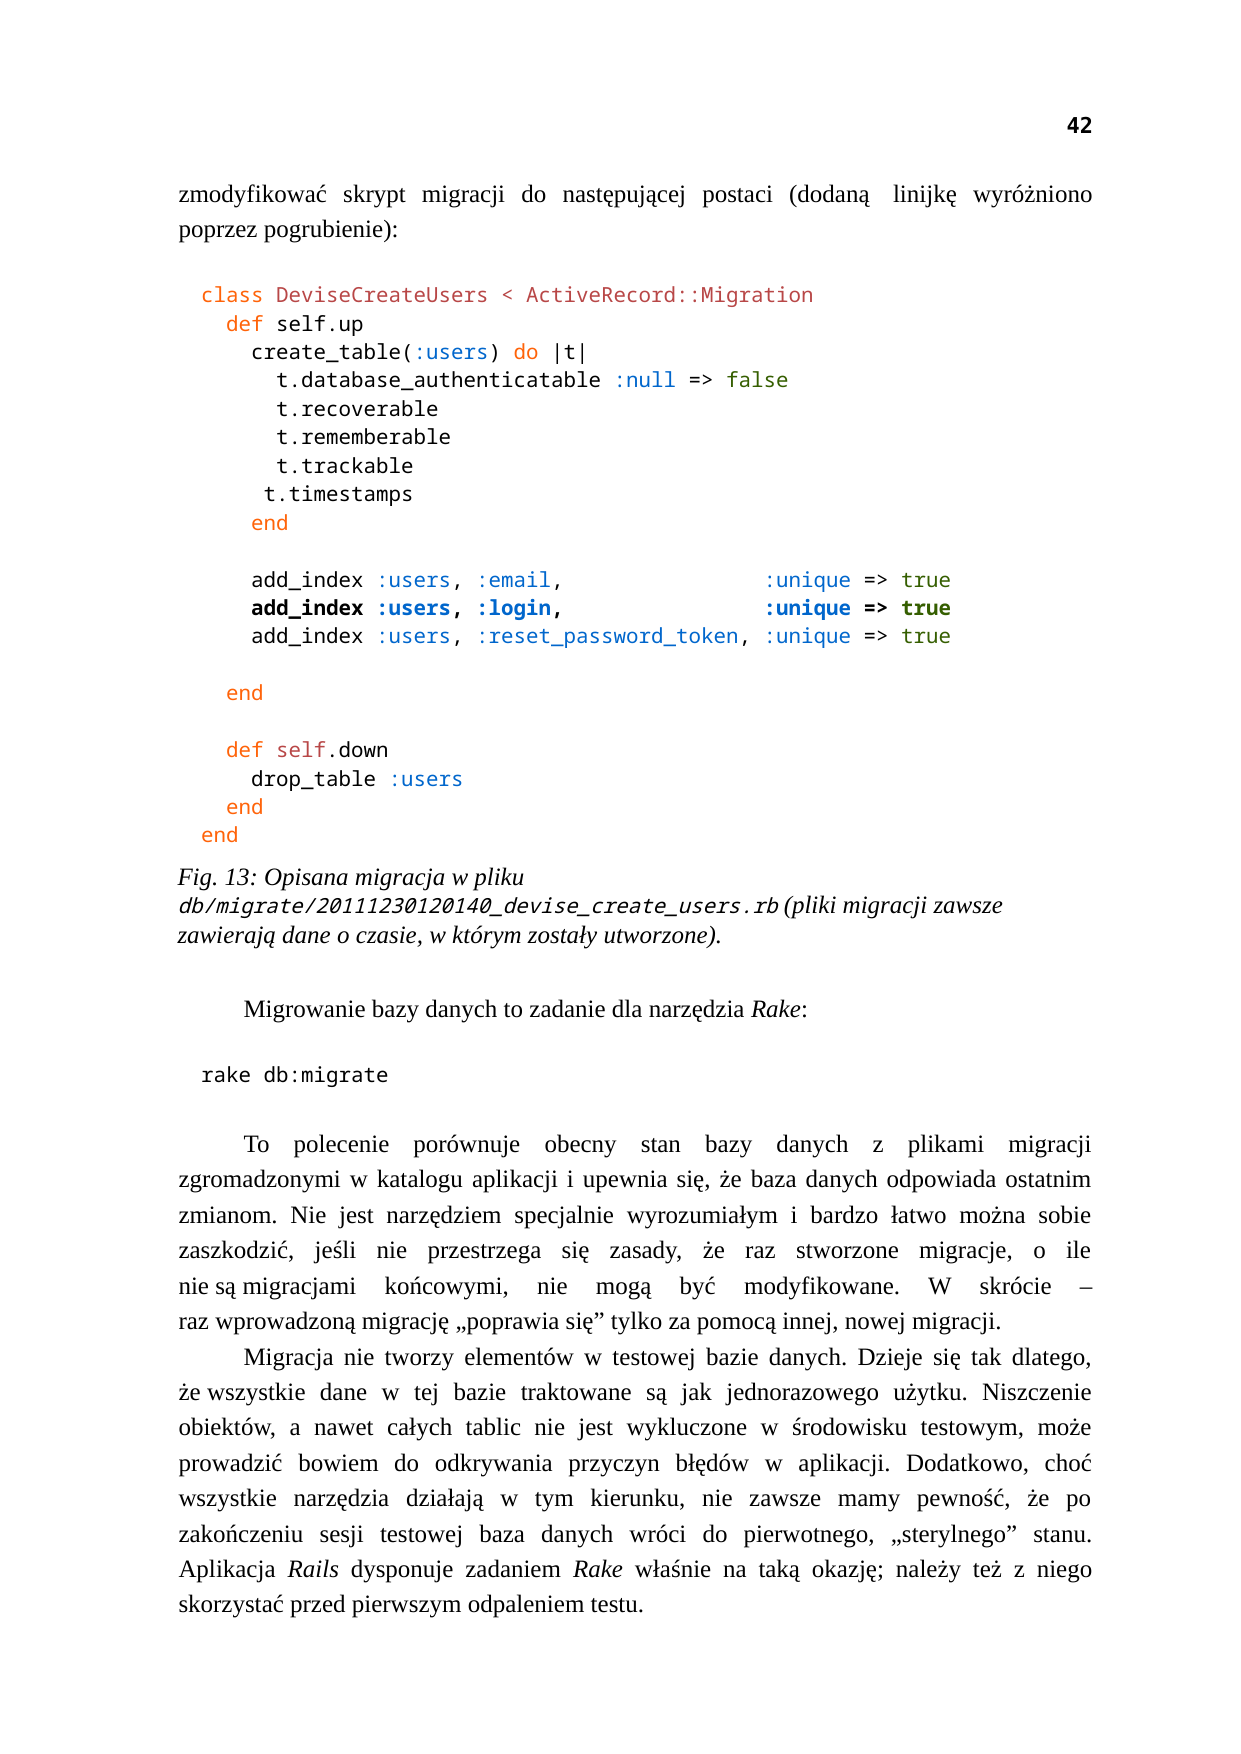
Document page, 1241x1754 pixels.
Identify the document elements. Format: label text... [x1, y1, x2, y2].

text Migrowanie bazy danych to zadanie dla narzędzia Rake: [178, 989, 1093, 1025]
text Fig. 13: Opisana migracja w pliku db/migrate/20111230120140_devise_create_users.rb (pliki migracji zawsze zawierają dane o czasie, w którym zostały utworzone). [177, 862, 1093, 948]
text Migracja nie tworzy elementów w testowej bazie danych. Dzieje się tak dlatego, że wszystkie dane w tej bazie traktowane są jak jednorazowego użytku. Niszczenie obiektów, a nawet całych tablic nie jest wykluczone w środowisku testowym, może prowadzić bowiem do odkrywania przyczyn błędów w aplikacji. Dodatkowo, choć wszystkie narzędzia działają w tym kierunku, nie zawsze mamy pewność, że po zakończeniu sesji testowej baza danych wróci do pierwotnego, „sterylnego” stanu. Aplikacja Rails dysponuje zadaniem Rake właśnie na taką okazję; należy też z niego skorzystać przed pierwszym odpaleniem testu. [178, 1337, 1093, 1620]
text To polecenie porównuje obecny stan bazy danych z plikami migracji zgromadzonymi w katalogu aplikacji i upewnia się, że baza danych odpowiada ostatnim zmianom. Nie jest narzędziem specjalnie wyrozumiałym i bardzo łatwo można sobie zaszkodzić, jeśli nie przestrzega się zasady, że raz stworzone migracje, o ile nie są migracjami końcowymi, nie mogą być modyfikowane. W skrócie – raz wprowadzoną migrację „poprawia się” tylko za pomocą innej, nowej migracji. [178, 1124, 1093, 1337]
text zmodyfikować skrypt migracji do następującej postaci (dodaną linijkę wyróżniono poprzez pogrubienie): [178, 174, 1093, 245]
text rake db:migrate [189, 1060, 1093, 1089]
table_header class DeviseCreateUsers < ActiveRecord::Migration def self.up create_table(:users) do |t| t.database_authenticatable :null => false t.recoverable t.rememberable t.trackable t.timestamps end add_index :users, :email, :unique => true add_index :users, :login, :unique => true add_index :users, :reset_password_token, :unique => true end def self.down drop_table :users end end [177, 280, 1093, 849]
